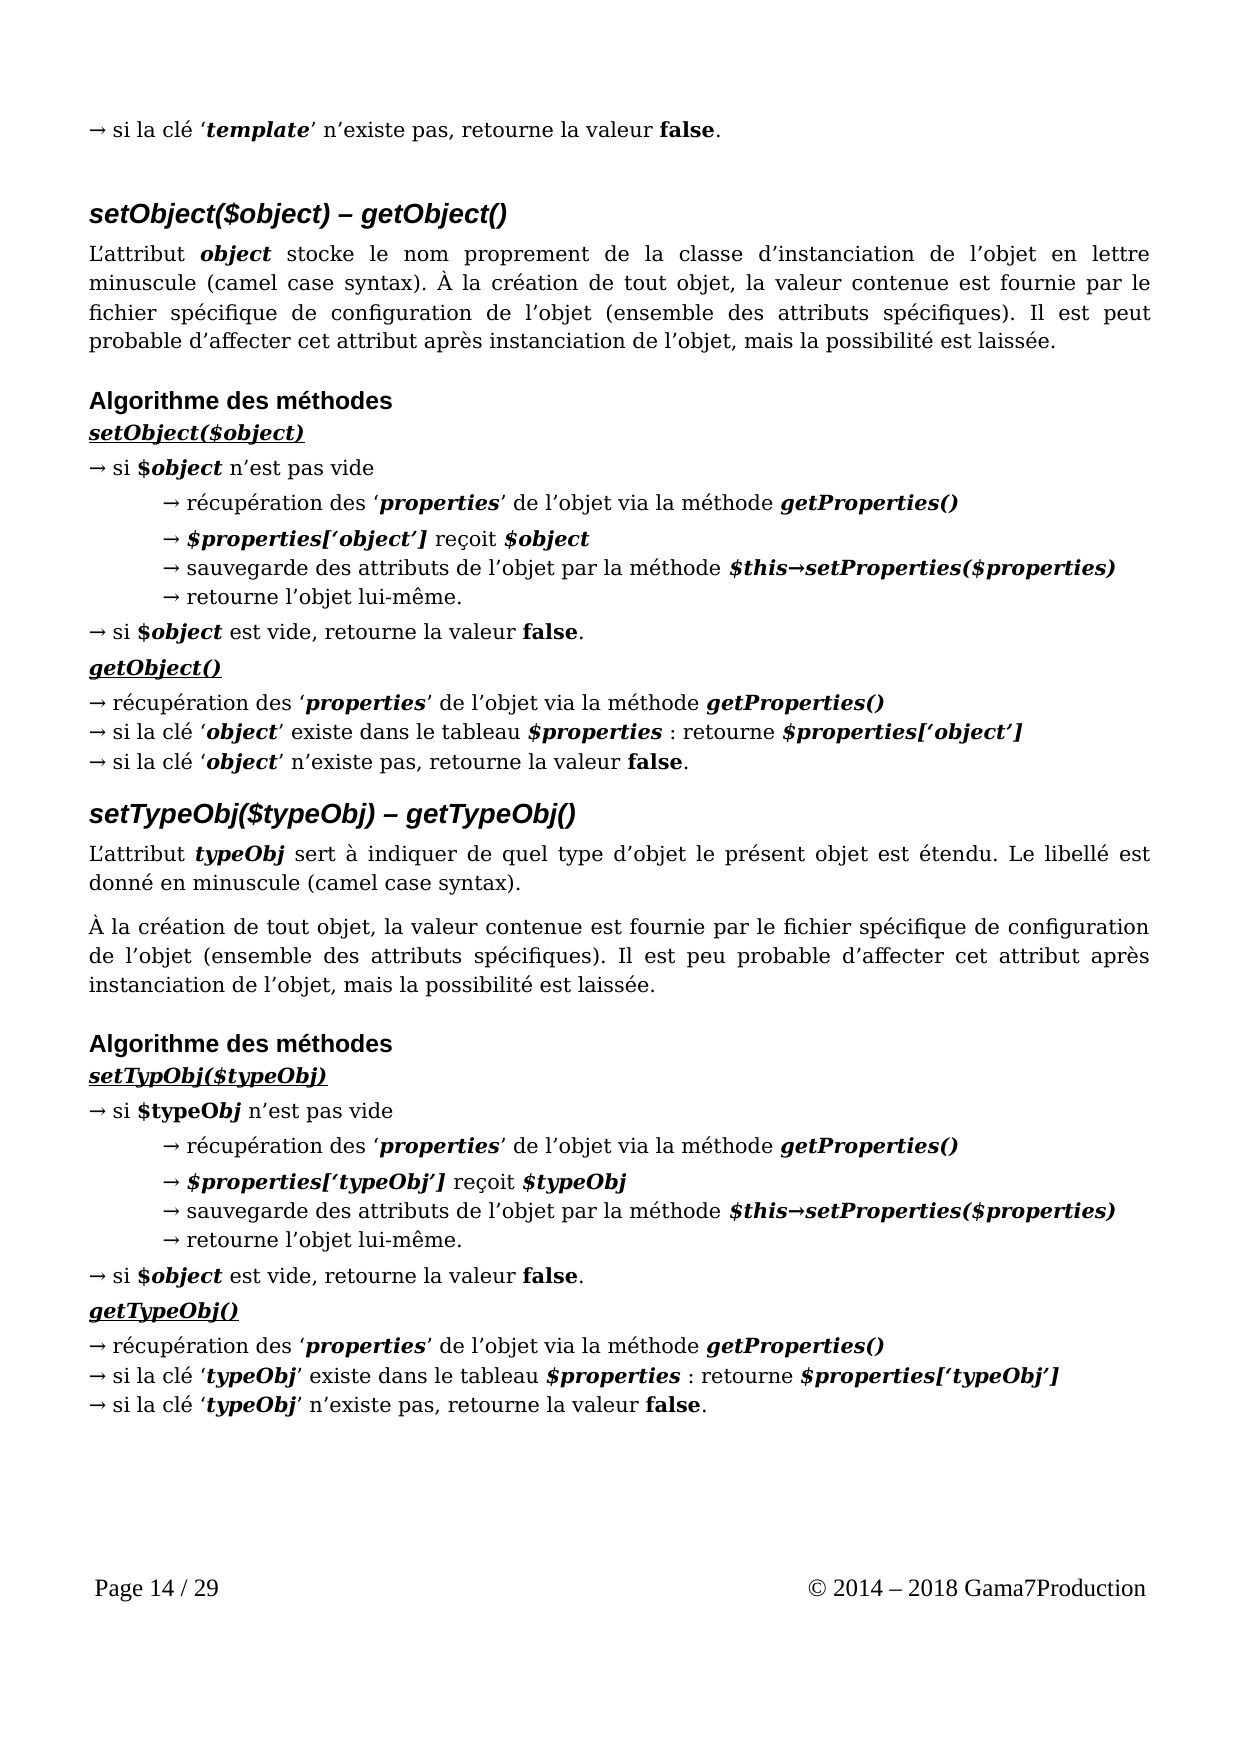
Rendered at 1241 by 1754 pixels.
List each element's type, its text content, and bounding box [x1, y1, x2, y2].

text → sauvegarde des attributs de l’objet par la méthode $this→setProperties($properties) [88, 1199, 1152, 1223]
text → $properties[‘object’] reçoit $object [88, 526, 1152, 551]
subtitle setObject($object) – getObject() [88, 198, 1152, 230]
text getTypeObj() [88, 1299, 1152, 1323]
text → récupération des ‘properties’ de l’objet via la méthode getProperties() [88, 491, 1152, 516]
text → récupération des ‘properties’ de l’objet via la méthode getProperties() [88, 1334, 1152, 1358]
text → si $object est vide, retourne la valeur false. [88, 1263, 1152, 1288]
subtitle setTypeObj($typeObj) – getTypeObj() [88, 797, 1152, 829]
text → si la clé ‘typeObj’ existe dans le tableau $properties : retourne $properties[‘typeObj’] [88, 1363, 1152, 1388]
text setObject($object) [88, 421, 1152, 445]
text → si la clé ‘template’ n’existe pas, retourne la valeur false. [88, 118, 1152, 143]
text À la création de tout objet, la valeur contenue est fournie par le fichier spécifique de configuration de l’objet (ensemble des attributs spécifiques). Il est peu probable d’affecter cet attribut après instanciation de l’objet, mais la possibilité est laissée. [88, 915, 1152, 997]
text → $properties[‘typeObj’] reçoit $typeObj [88, 1170, 1152, 1194]
text setTypObj($typeObj) [88, 1064, 1152, 1088]
text → si la clé ‘typeObj’ n’existe pas, retourne la valeur false. [88, 1393, 1152, 1417]
text → sauvegarde des attributs de l’objet par la méthode $this→setProperties($properties) [88, 556, 1152, 580]
text → si $object n’est pas vide [88, 456, 1152, 480]
text → récupération des ‘properties’ de l’objet via la méthode getProperties() [88, 691, 1152, 715]
text → si $typeObj n’est pas vide [88, 1099, 1152, 1123]
text → retourne l’objet lui-même. [88, 1228, 1152, 1253]
text getObject() [88, 656, 1152, 680]
text L’attribut typeObj sert à indiquer de quel type d’objet le présent objet est étendu. Le libellé est donné en minuscule (camel case syntax). [88, 842, 1152, 895]
text → retourne l’objet lui-même. [88, 585, 1152, 609]
text → si la clé ‘object’ n’existe pas, retourne la valeur false. [88, 749, 1152, 774]
text → si $object est vide, retourne la valeur false. [88, 620, 1152, 645]
subtitle Algorithme des méthodes [88, 386, 1152, 414]
subtitle Algorithme des méthodes [88, 1029, 1152, 1057]
text → récupération des ‘properties’ de l’objet via la méthode getProperties() [88, 1134, 1152, 1159]
text L’attribut object stocke le nom proprement de la classe d’instanciation de l’objet en lettre minuscule (camel case syntax). À la création de tout objet, la valeur contenue est fournie par le fichier spécifique de configuration de l’objet (ensemble des attributs spécifiques). Il est peut probable d’affecter cet attribut après instanciation de l’objet, mais la possibilité est laissée. [88, 242, 1152, 354]
text → si la clé ‘object’ existe dans le tableau $properties : retourne $properties[‘object’] [88, 720, 1152, 745]
